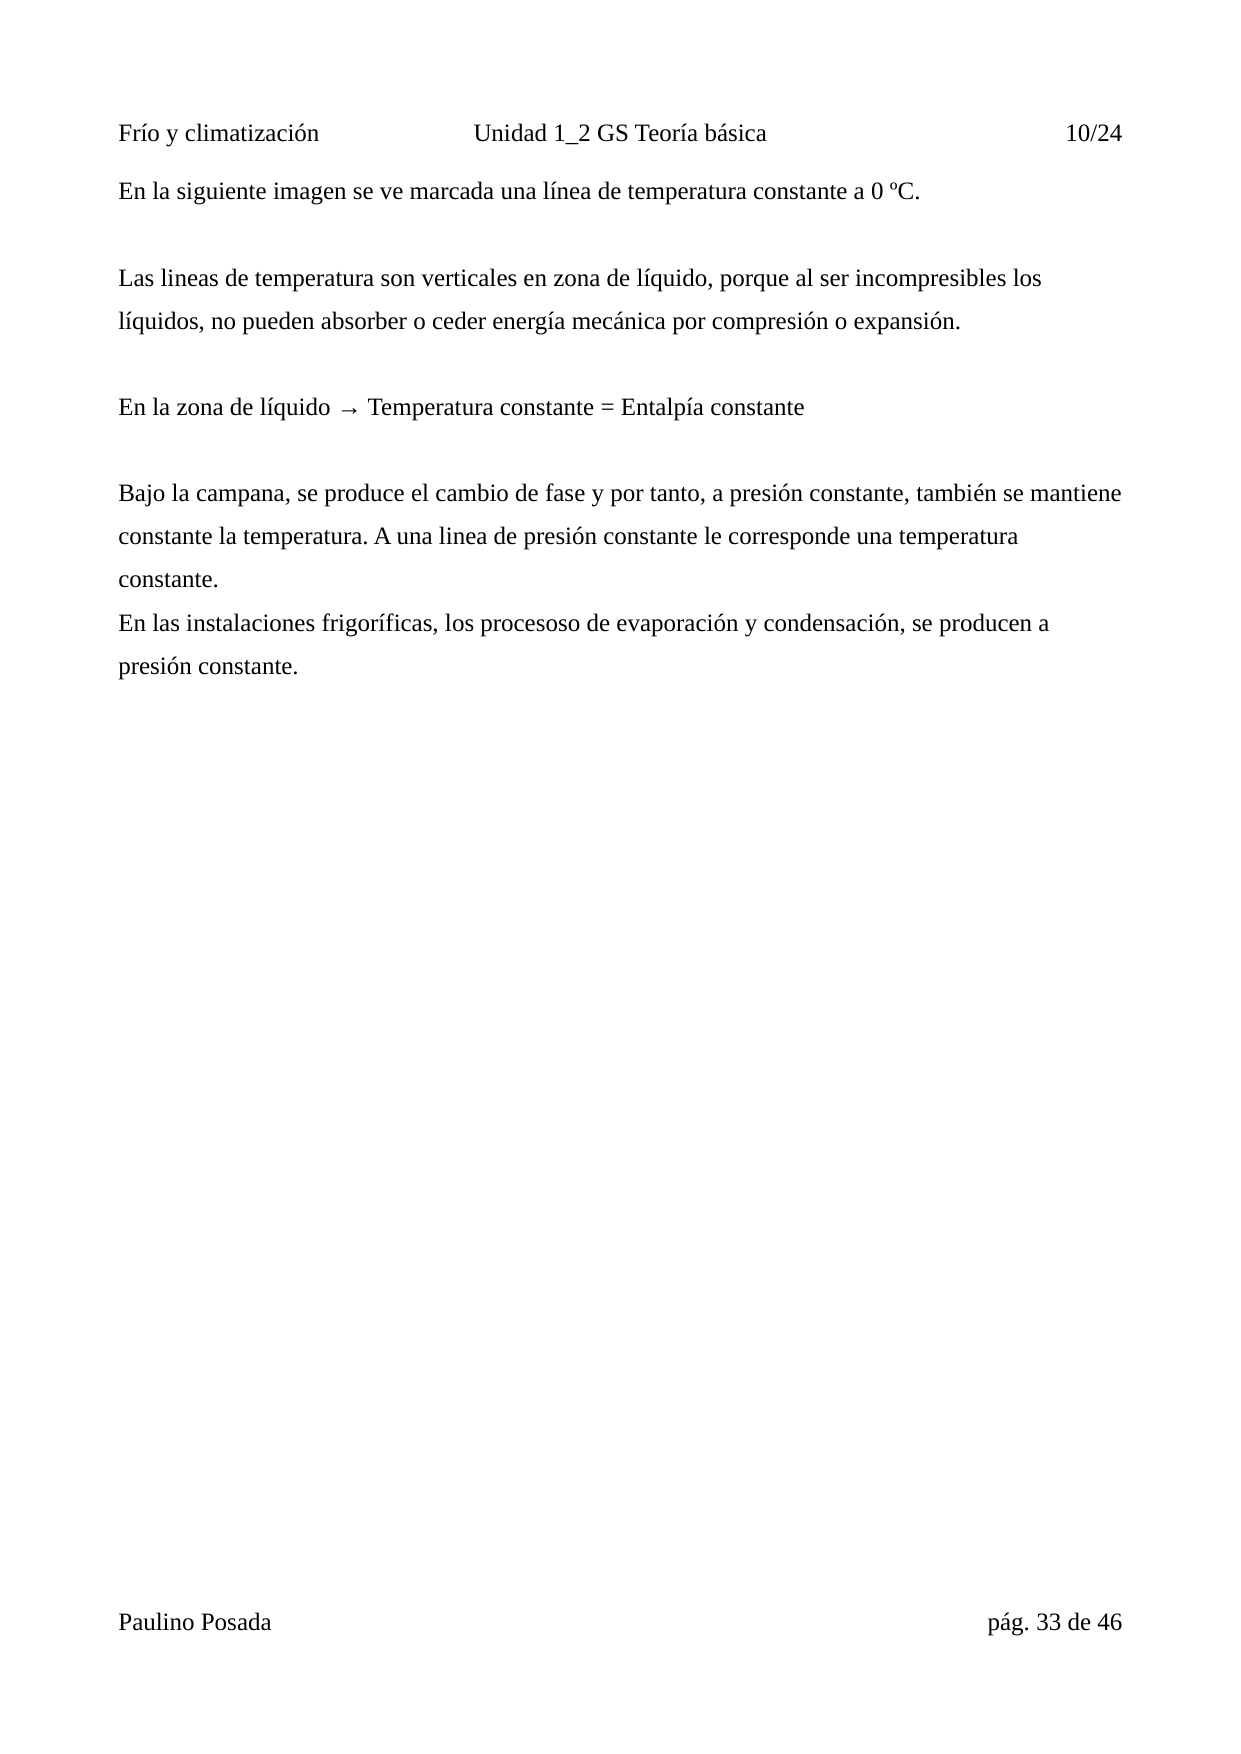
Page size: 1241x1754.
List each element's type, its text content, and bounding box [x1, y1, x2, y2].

text En la zona de líquido → Temperatura constante = Entalpía constante [118, 392, 1122, 421]
text Bajo la campana, se produce el cambio de fase y por tanto, a presión constante, también se mantiene constante la temperatura. A una linea de presión constante le corresponde una temperatura constante. [118, 478, 1122, 593]
text En las instalaciones frigoríficas, los procesoso de evaporación y condensación, se producen a presión constante. [118, 608, 1122, 679]
text En la siguiente imagen se ve marcada una línea de temperatura constante a 0 ºC. [118, 176, 1122, 205]
text Las lineas de temperatura son verticales en zona de líquido, porque al ser incompresibles los líquidos, no pueden absorber o ceder energía mecánica por compresión o expansión. [118, 263, 1122, 334]
